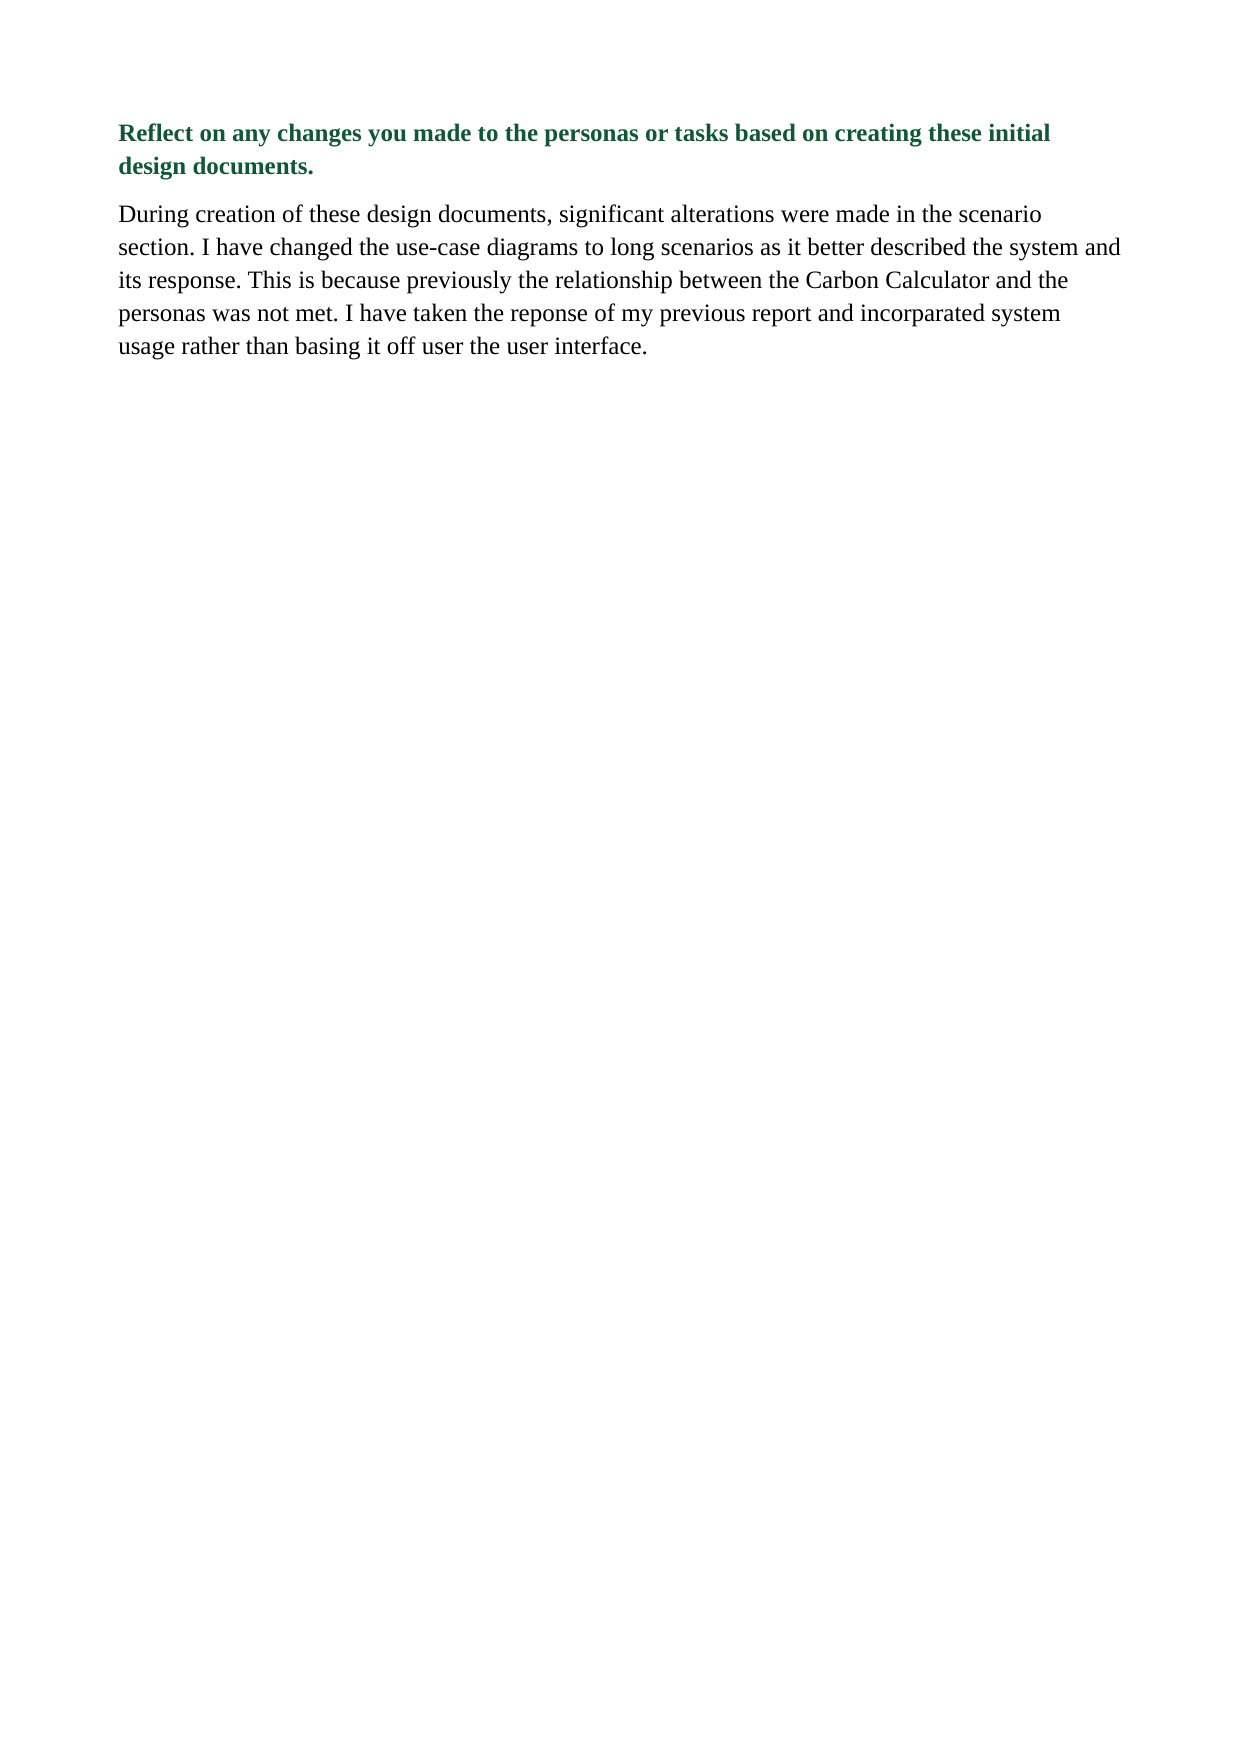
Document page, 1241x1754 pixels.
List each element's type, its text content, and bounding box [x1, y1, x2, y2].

text During creation of these design documents, significant alterations were made in the scenario section. I have changed the use-case diagrams to long scenarios as it better described the system and its response. This is because previously the relationship between the Carbon Calculator and the personas was not met. I have taken the reponse of my previous report and incorparated system usage rather than basing it off user the user interface. [118, 199, 1122, 359]
text Reflect on any changes you made to the personas or tasks based on creating these initial design documents. [118, 118, 1122, 180]
